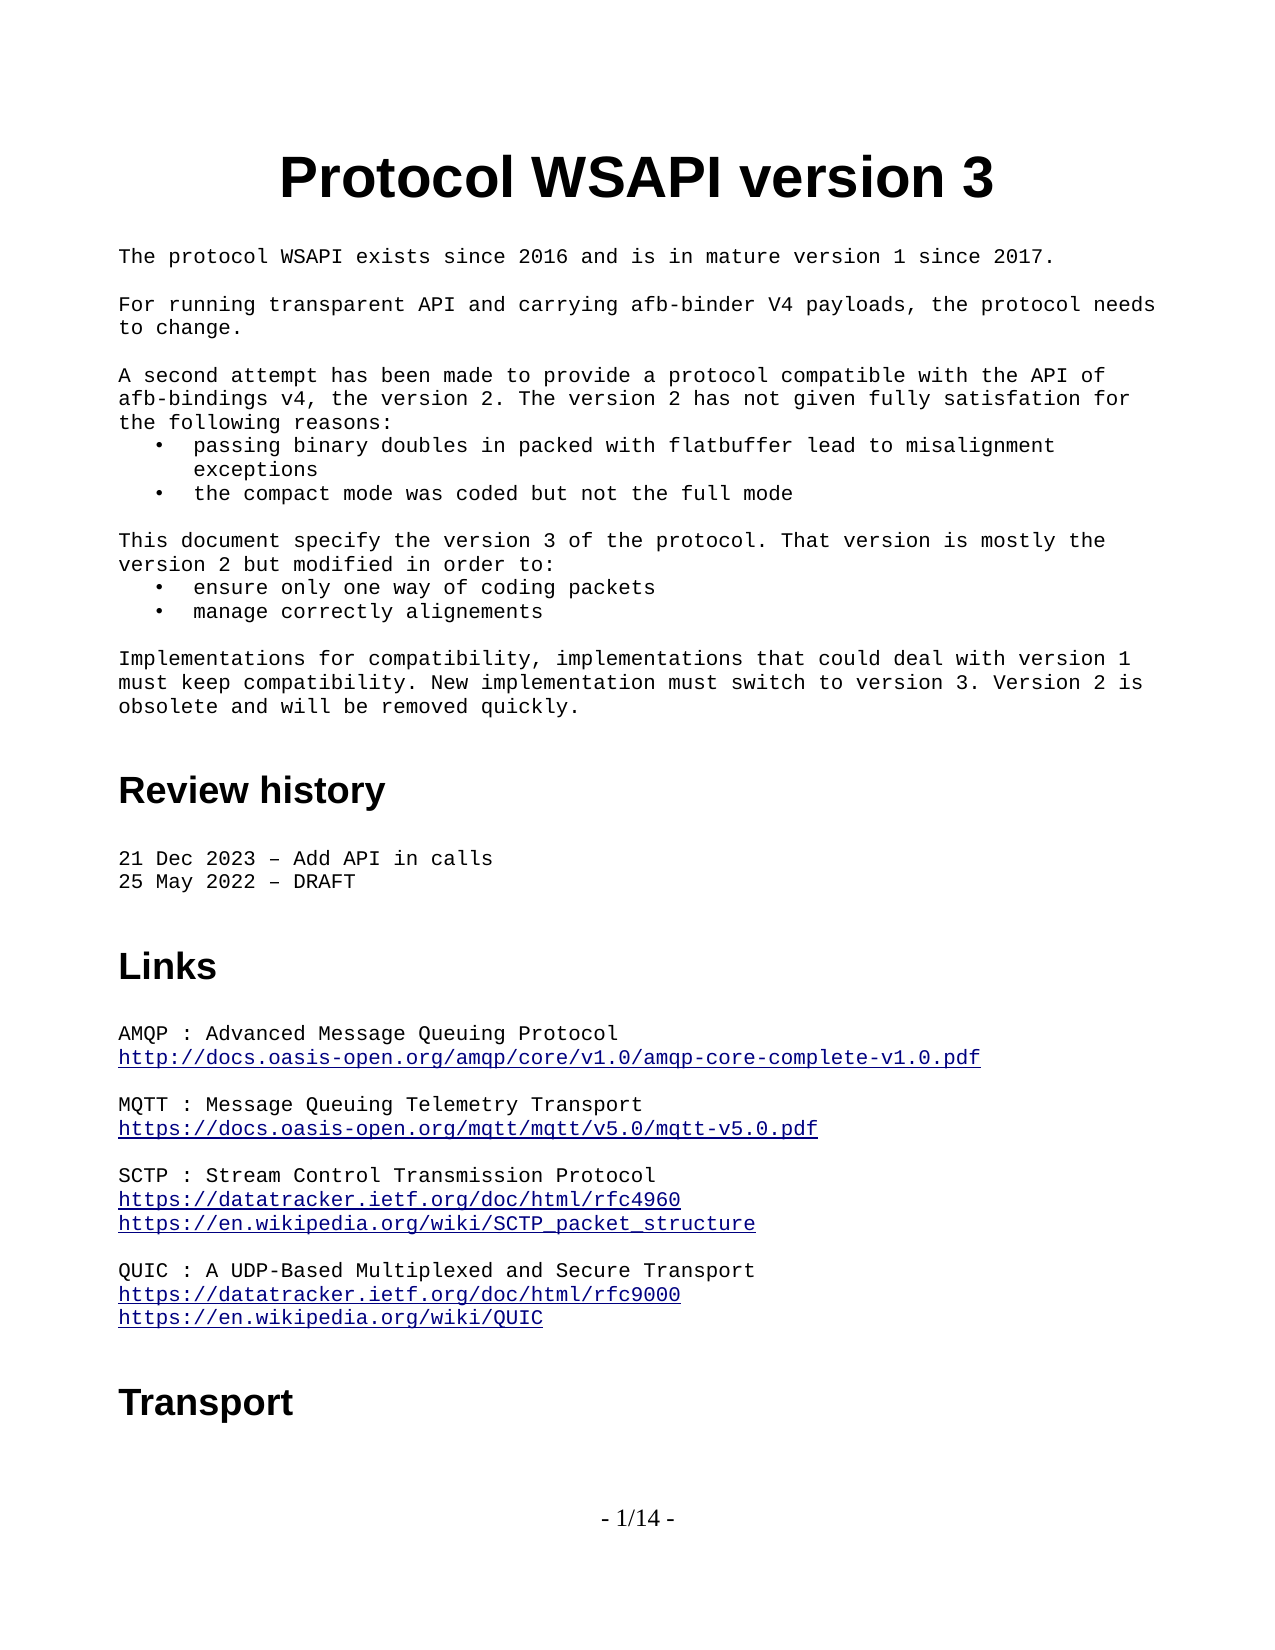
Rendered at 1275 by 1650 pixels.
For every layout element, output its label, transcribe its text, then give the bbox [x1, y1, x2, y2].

list passing binary doubles in packed with flatbuffer lead to misalignment exceptions [156, 436, 1157, 483]
text AMQP : Advanced Message Queuing Protocol [118, 1023, 1157, 1047]
title Protocol WSAPI version 3 [118, 143, 1157, 210]
subtitle Transport [118, 1379, 1157, 1423]
text https://datatracker.ietf.org/doc/html/rfc4960 [118, 1189, 1157, 1213]
text https://en.wikipedia.org/wiki/QUIC [118, 1307, 1157, 1331]
text 25 May 2022 – DRAFT [118, 871, 1157, 895]
text https://docs.oasis-open.org/mqtt/mqtt/v5.0/mqtt-v5.0.pdf [118, 1118, 1157, 1142]
text A second attempt has been made to provide a protocol compatible with the API of afb-bindings v4, the version 2. The version 2 has not given fully satisfation for the following reasons: [118, 364, 1157, 436]
text SCTP : Stream Control Transmission Protocol [118, 1165, 1157, 1189]
list the compact mode was coded but not the full mode [156, 483, 1157, 506]
text https://datatracker.ietf.org/doc/html/rfc9000 [118, 1283, 1157, 1307]
text This document specify the version 3 of the protocol. That version is mostly the version 2 but modified in order to: [118, 530, 1157, 577]
text Implementations for compatibility, implementations that could deal with version 1 must keep compatibility. New implementation must switch to version 3. Version 2 is obsolete and will be removed quickly. [118, 648, 1157, 719]
list manage correctly alignements [156, 601, 1157, 625]
text https://en.wikipedia.org/wiki/SCTP_packet_structure [118, 1213, 1157, 1236]
text MQTT : Message Queuing Telemetry Transport [118, 1094, 1157, 1118]
text QUIC : A UDP-Based Multiplexed and Secure Transport [118, 1260, 1157, 1283]
text The protocol WSAPI exists since 2016 and is in mature version 1 since 2017. [118, 246, 1157, 270]
subtitle Review history [118, 768, 1157, 812]
text 21 Dec 2023 – Add API in calls [118, 848, 1157, 871]
text http://docs.oasis-open.org/amqp/core/v1.0/amqp-core-complete-v1.0.pdf [118, 1047, 1157, 1071]
text For running transparent API and carrying afb-binder V4 payloads, the protocol needs to change. [118, 294, 1157, 341]
list ensure only one way of coding packets [156, 577, 1157, 601]
subtitle Links [118, 944, 1157, 987]
